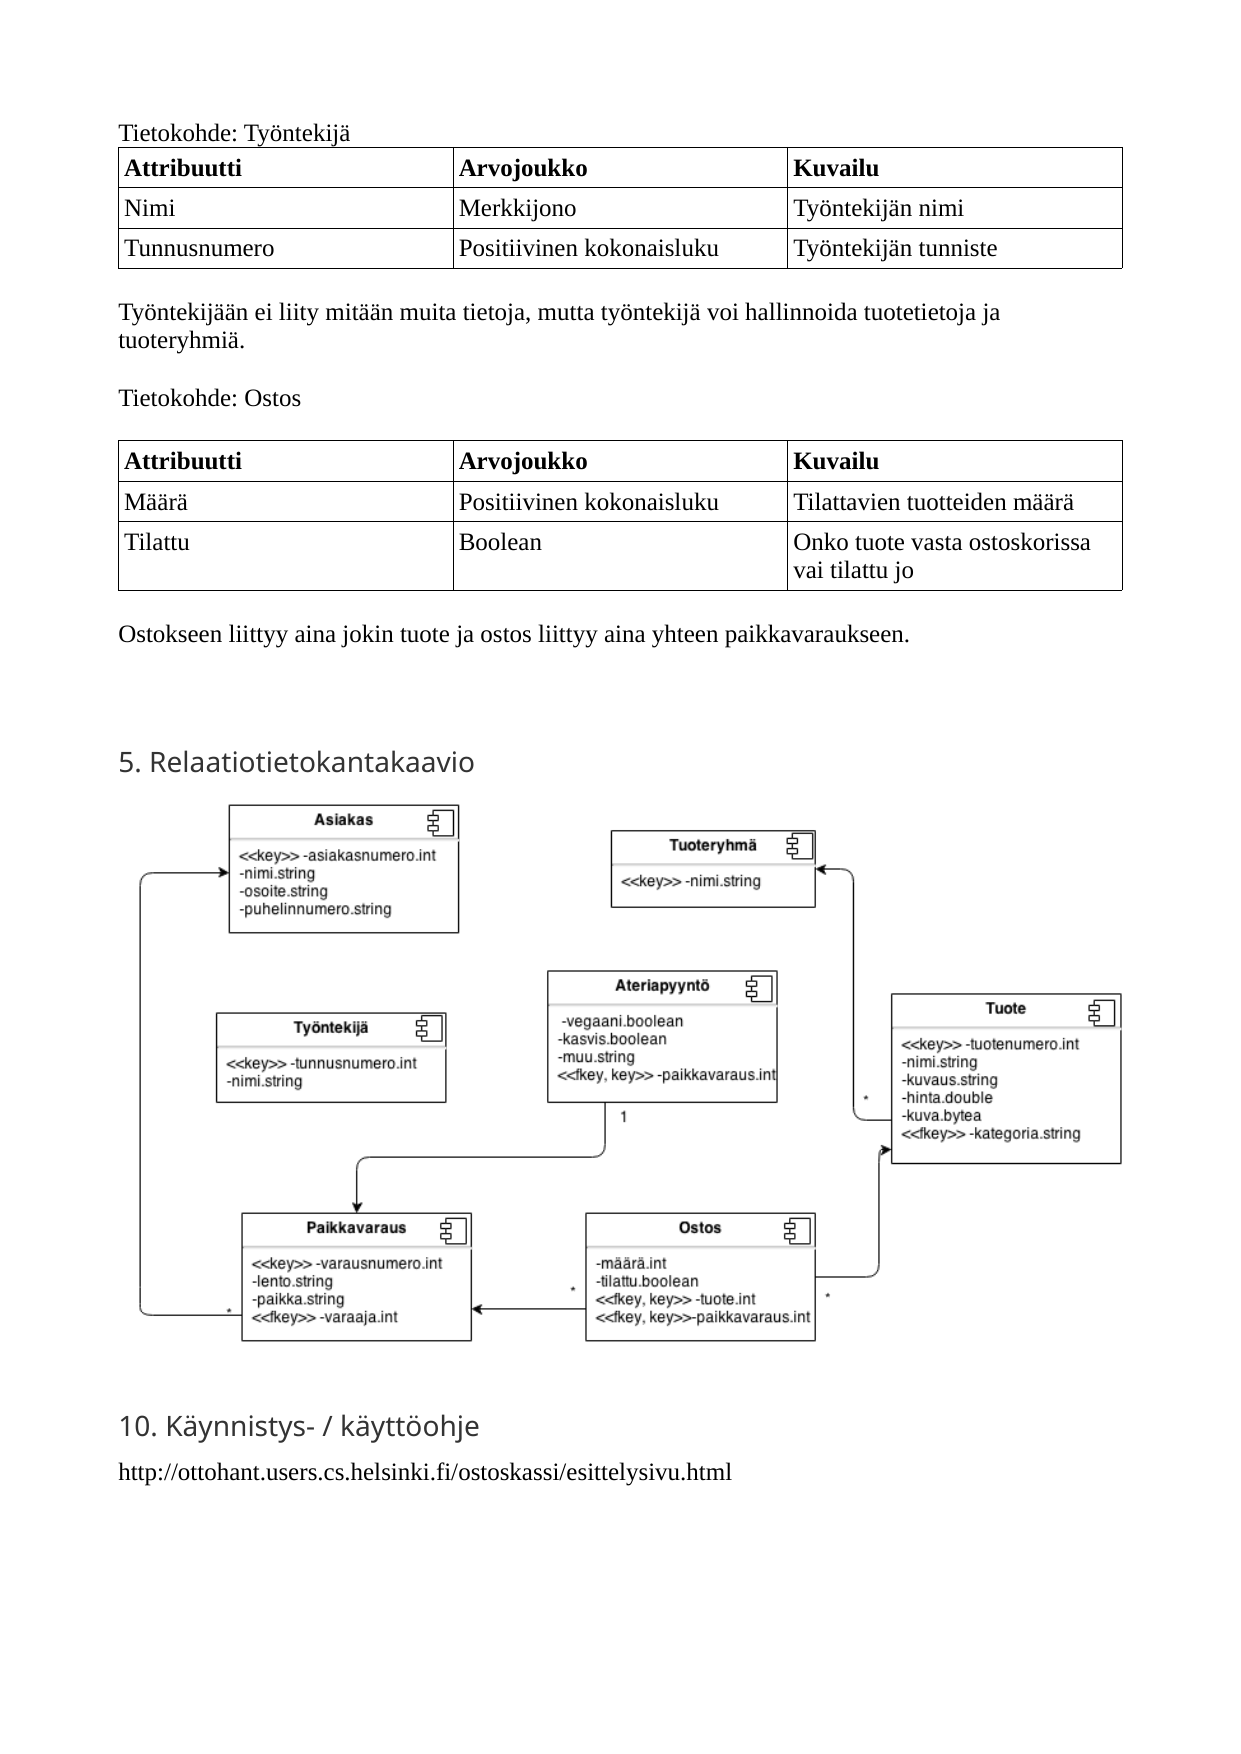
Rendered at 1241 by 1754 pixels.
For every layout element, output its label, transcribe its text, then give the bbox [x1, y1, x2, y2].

text Työntekijään ei liity mitään muita tietoja, mutta työntekijä voi hallinnoida tuotetietoja ja tuoteryhmiä. [118, 297, 1122, 354]
table_header Arvojoukko [454, 441, 787, 481]
table_header Attribuutti [119, 148, 453, 187]
table_cell Työntekijän tunniste [788, 229, 1122, 268]
table_header Kuvailu [788, 441, 1122, 481]
table_cell Positiivinen kokonaisluku [454, 482, 787, 521]
table_cell Tilattavien tuotteiden määrä [788, 482, 1122, 521]
text http://ottohant.users.cs.helsinki.fi/ostoskassi/esittelysivu.html [118, 1457, 1122, 1486]
text Tietokohde: Työntekijä [118, 118, 1122, 147]
text Ostokseen liittyy aina jokin tuote ja ostos liittyy aina yhteen paikkavaraukseen. [118, 619, 1122, 648]
table_cell Tunnusnumero [119, 229, 453, 268]
text Tietokohde: Ostos [118, 383, 1122, 412]
table_cell Työntekijän nimi [788, 188, 1122, 227]
table_cell Merkkijono [454, 188, 787, 227]
table_cell Positiivinen kokonaisluku [454, 229, 787, 268]
table_cell Onko tuote vasta ostoskorissa vai tilattu jo [788, 522, 1122, 590]
table_cell Nimi [119, 188, 453, 227]
table_cell Tilattu [119, 522, 453, 590]
subtitle 5. Relaatiotietokantakaavio [118, 724, 1122, 780]
table_header Attribuutti [119, 441, 453, 481]
table_cell Määrä [119, 482, 453, 521]
picture [118, 792, 1123, 1353]
table_header Kuvailu [788, 148, 1122, 187]
table_header Arvojoukko [454, 148, 787, 187]
subtitle 10. Käynnistys- / käyttöohje [118, 1406, 1122, 1444]
table_cell Boolean [454, 522, 787, 590]
